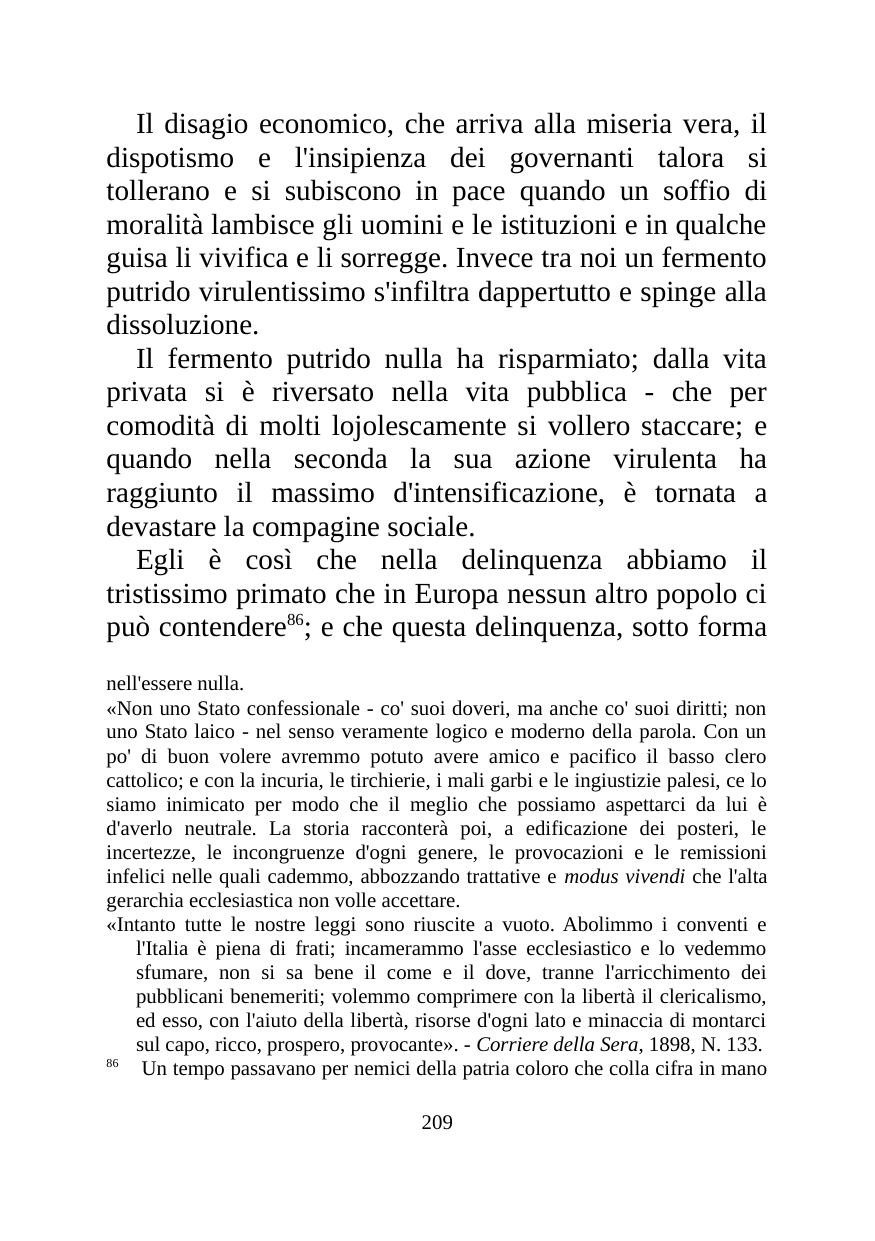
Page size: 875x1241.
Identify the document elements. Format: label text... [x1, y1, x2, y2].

text Il fermento putrido nulla ha risparmiato; dalla vita privata si è riversato nella vita pubblica - che per comodità di molti lojolescamente si vollero staccare; e quando nella seconda la sua azione virulenta ha raggiunto il massimo d'intensificazione, è tornata a devastare la compagine sociale. [106, 341, 768, 542]
text «Intanto tutte le nostre leggi sono riuscite a vuoto. Abolimmo i conventi e l'Italia è piena di frati; incamerammo l'asse ecclesiastico e lo vedemmo sfumare, non si sa bene il come e il dove, tranne l'arricchimento dei pubblicani benemeriti; volemmo comprimere con la libertà il clericalismo, ed esso, con l'aiuto della libertà, risorse d'ogni lato e minaccia di montarci sul capo, ricco, prospero, provocante». - Corriere della Sera, 1898, N. 133. [106, 912, 768, 1056]
text «Non uno Stato confessionale - co' suoi doveri, ma anche co' suoi diritti; non uno Stato laico - nel senso veramente logico e moderno della parola. Con un po' di buon volere avremmo potuto avere amico e pacifico il basso clero cattolico; e con la incuria, le tirchierie, i mali garbi e le ingiustizie palesi, ce lo siamo inimicato per modo che il meglio che possiamo aspettarci da lui è d'averlo neutrale. La storia racconterà poi, a edificazione dei posteri, le incertezze, le incongruenze d'ogni genere, le provocazioni e le remissioni infelici nelle quali cademmo, abbozzando trattative e modus vivendi che l'alta gerarchia ecclesiastica non volle accettare. [106, 695, 768, 912]
text Il disagio economico, che arriva alla miseria vera, il dispotismo e l'insipienza dei governanti talora si tollerano e si subiscono in pace quando un soffio di moralità lambisce gli uomini e le istituzioni e in qualche guisa li vivifica e li sorregge. Invece tra noi un fermento putrido virulentissimo s'infiltra dappertutto e spinge alla dissoluzione. [106, 106, 768, 341]
text nell'essere nulla. [106, 671, 768, 695]
text Un tempo passavano per nemici della patria coloro che colla cifra in mano [106, 1056, 768, 1080]
text Egli è così che nella delinquenza abbiamo il tristissimo primato che in Europa nessun altro popolo ci può contendere; e che questa delinquenza, sotto forma [106, 542, 768, 643]
